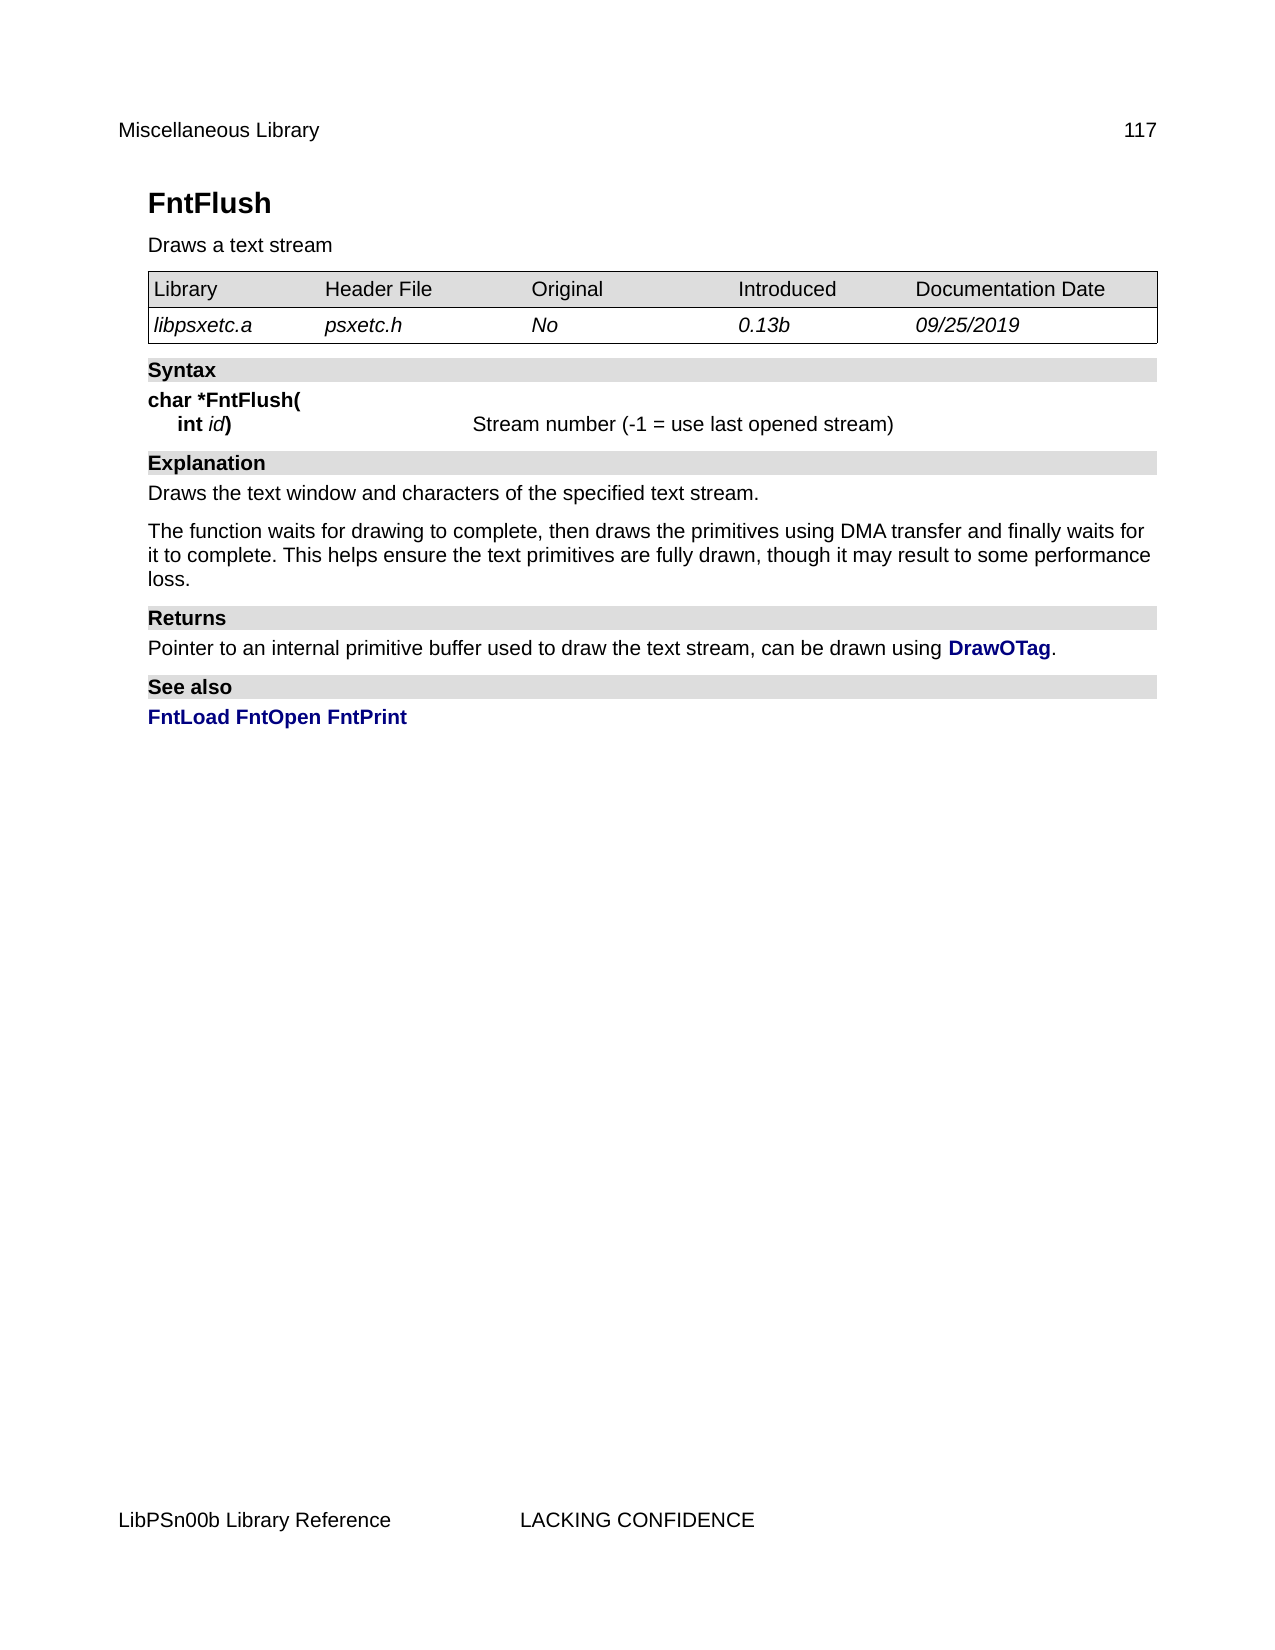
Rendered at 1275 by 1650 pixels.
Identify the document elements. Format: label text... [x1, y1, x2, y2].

subtitle Explanation [148, 451, 1157, 475]
text Pointer to an internal primitive buffer used to draw the text stream, can be drawn using DrawOTag. [148, 636, 1157, 660]
text Draws the text window and characters of the specified text stream. [148, 481, 1157, 504]
subtitle Syntax [148, 358, 1157, 382]
text int id) Stream number (-1 = use last opened stream) [148, 412, 1157, 436]
text The function waits for drawing to complete, then draws the primitives using DMA transfer and finally waits for it to complete. This helps ensure the text primitives are fully drawn, though it may result to some performance loss. [148, 519, 1157, 591]
text Library Header File Original Introduced Documentation Date [149, 272, 1157, 307]
text FntLoad FntOpen FntPrint [148, 704, 1157, 728]
text Draws a text stream [148, 232, 1157, 256]
subtitle FntFlush [148, 186, 1157, 220]
subtitle Returns [148, 606, 1157, 630]
text libpsxetc.a psxetc.h No 0.13b 09/25/2019 [149, 308, 1157, 343]
subtitle See also [148, 675, 1157, 699]
text char *FntFlush( [148, 388, 1157, 412]
